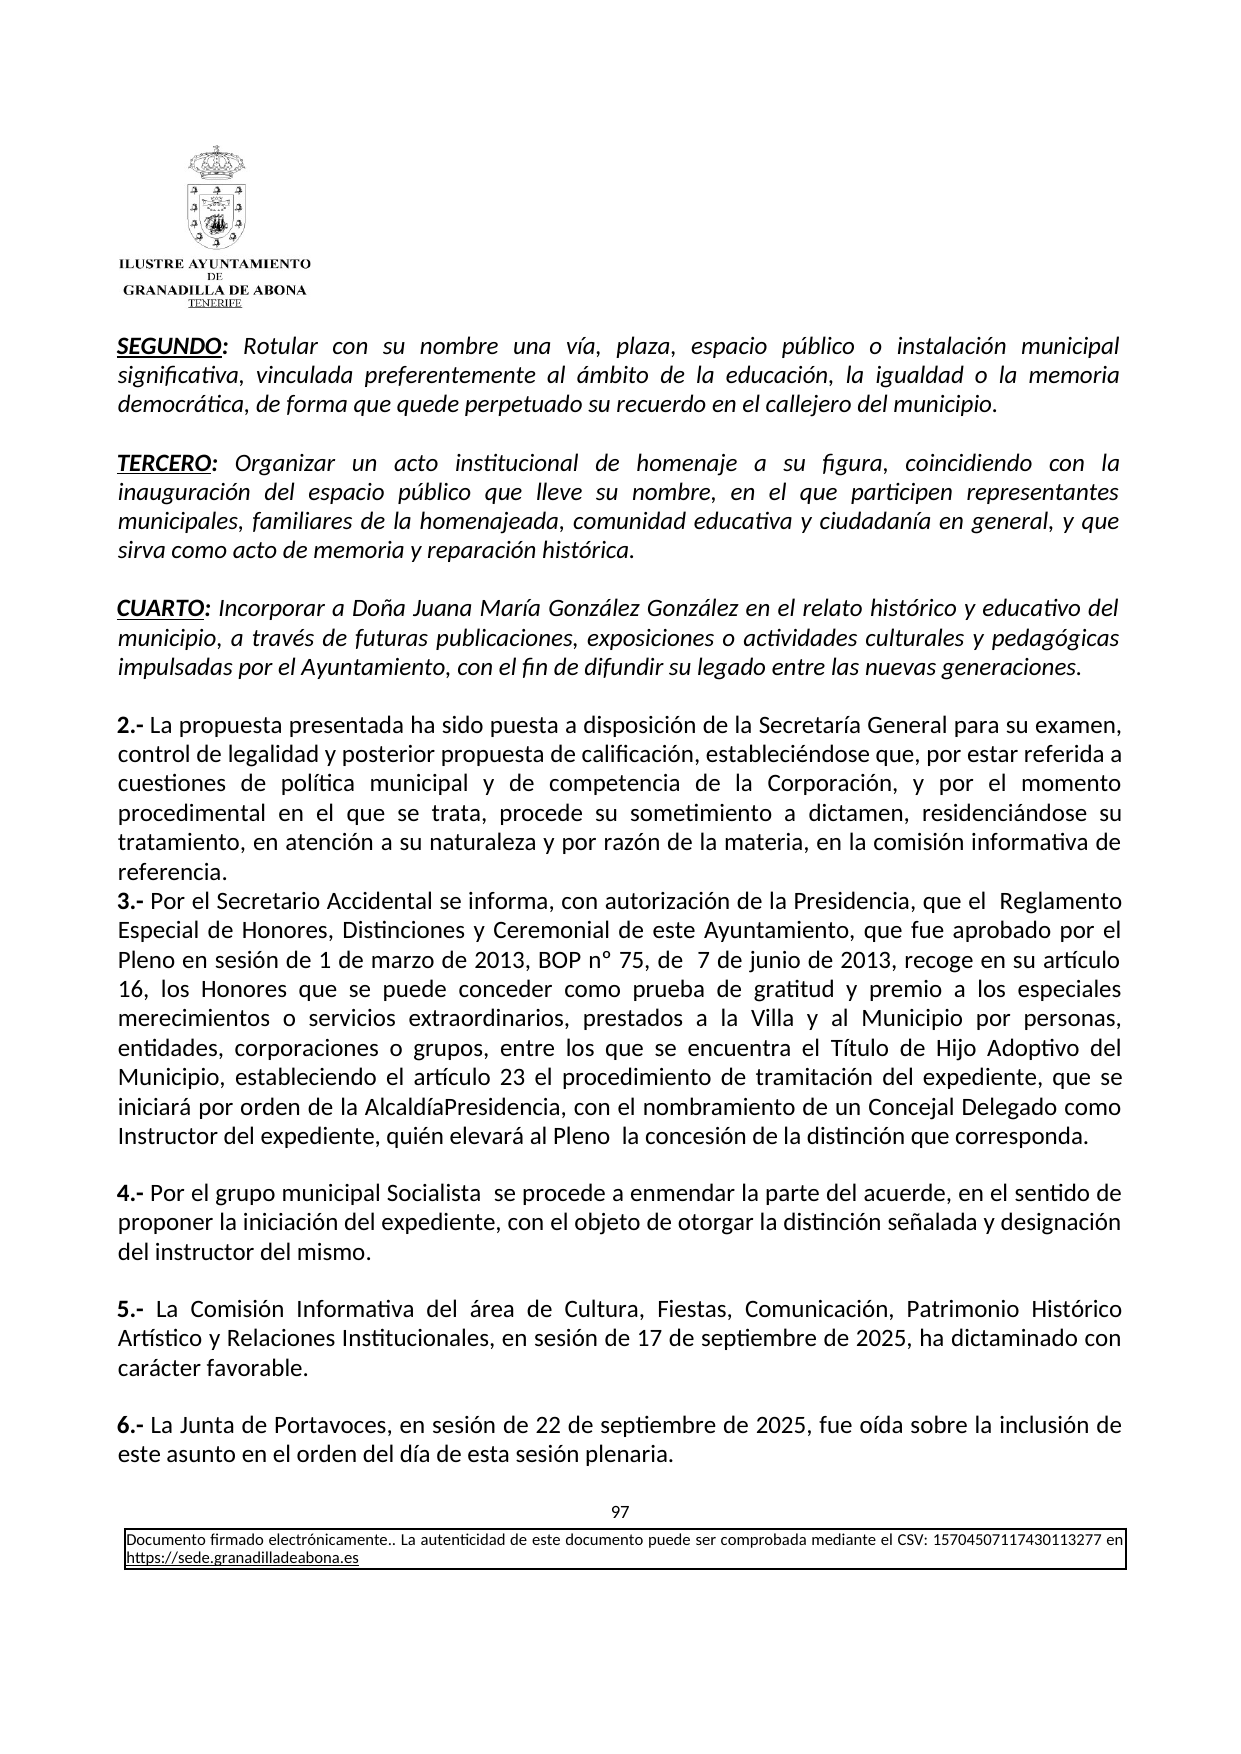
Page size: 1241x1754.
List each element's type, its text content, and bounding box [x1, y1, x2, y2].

text 3.- Por el Secretario Accidental se informa, con autorización de la Presidencia, que el Reglamento Especial de Honores, Distinciones y Ceremonial de este Ayuntamiento, que fue aprobado por el Pleno en sesión de 1 de marzo de 2013, BOP nº 75, de 7 de junio de 2013, recoge en su artículo 16, los Honores que se puede conceder como prueba de gratitud y premio a los especiales merecimientos o servicios extraordinarios, prestados a la Villa y al Municipio por personas, entidades, corporaciones o grupos, entre los que se encuentra el Título de Hijo Adoptivo del Municipio, estableciendo el artículo 23 el procedimiento de tramitación del expediente, que se iniciará por orden de la AlcaldíaPresidencia, con el nombramiento de un Concejal Delegado como Instructor del expediente, quién elevará al Pleno la concesión de la distinción que corresponda. [117, 886, 1124, 1151]
text 5.- La Comisión Informativa del área de Cultura, Fiestas, Comunicación, Patrimonio Histórico Artístico y Relaciones Institucionales, en sesión de 17 de septiembre de 2025, ha dictaminado con carácter favorable. [117, 1294, 1124, 1382]
text 6.- La Junta de Portavoces, en sesión de 22 de septiembre de 2025, fue oída sobre la inclusión de este asunto en el orden del día de esta sesión plenaria. [117, 1410, 1124, 1469]
text 2.- La propuesta presentada ha sido puesta a disposición de la Secretaría General para su examen, control de legalidad y posterior propuesta de calificación, estableciéndose que, por estar referida a cuestiones de política municipal y de competencia de la Corporación, y por el momento procedimental en el que se trata, procede su sometimiento a dictamen, residenciándose su tratamiento, en atención a su naturaleza y por razón de la materia, en la comisión informativa de referencia. [117, 710, 1124, 886]
text SEGUNDO: Rotular con su nombre una vía, plaza, espacio público o instalación municipal significativa, vinculada preferentemente al ámbito de la educación, la igualdad o la memoria democrática, de forma que quede perpetuado su recuerdo en el callejero del municipio. [117, 331, 1124, 419]
text CUARTO: Incorporar a Doña Juana María González González en el relato histórico y educativo del municipio, a través de futuras publicaciones, exposiciones o actividades culturales y pedagógicas impulsadas por el Ayuntamiento, con el fin de difundir su legado entre las nuevas generaciones. [117, 593, 1124, 682]
text TERCERO: Organizar un acto institucional de homenaje a su figura, coincidiendo con la inauguración del espacio público que lleve su nombre, en el que participen representantes municipales, familiares de la homenajeada, comunidad educativa y ciudadanía en general, y que sirva como acto de memoria y reparación histórica. [117, 448, 1124, 565]
text 4.- Por el grupo municipal Socialista se procede a enmendar la parte del acuerde, en el sentido de proponer la iniciación del expediente, con el objeto de otorgar la distinción señalada y designación del instructor del mismo. [117, 1178, 1124, 1266]
